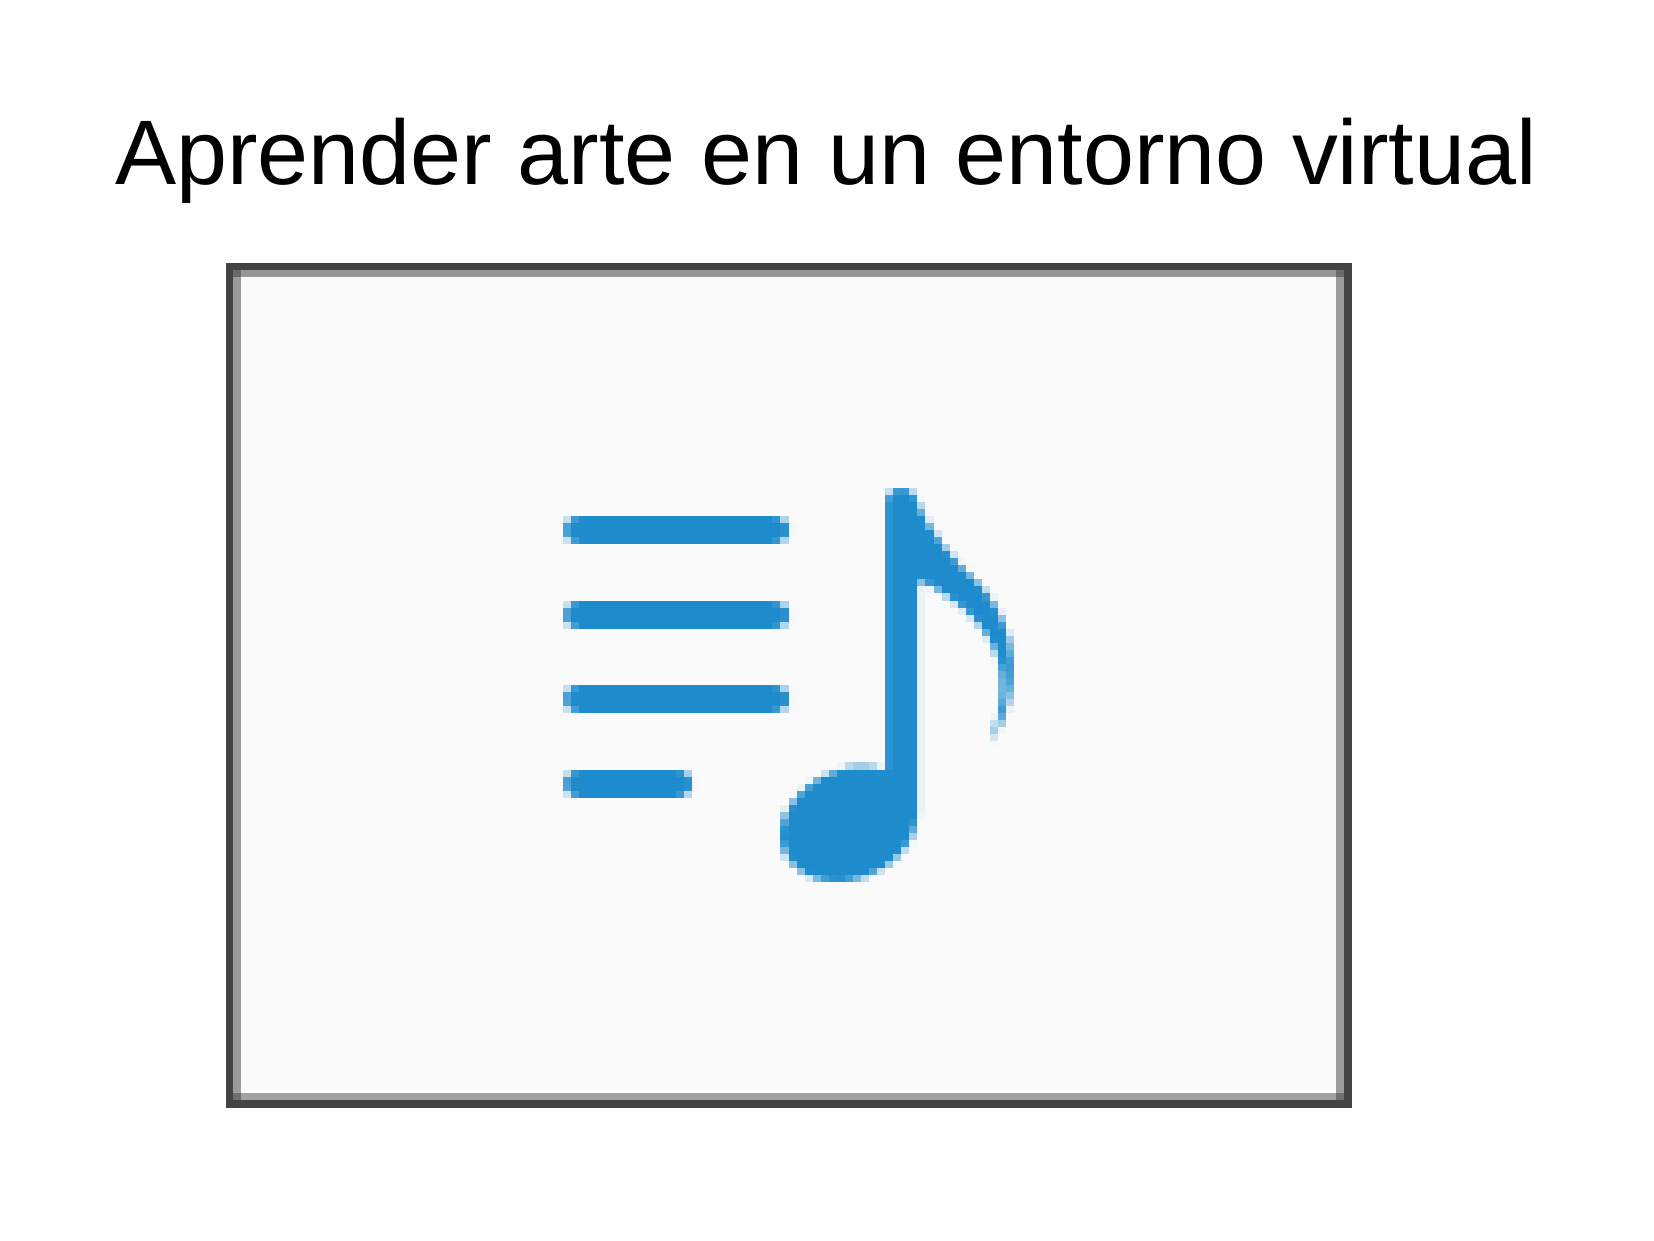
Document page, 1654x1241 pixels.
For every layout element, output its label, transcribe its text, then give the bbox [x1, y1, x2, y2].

text_box [225, 262, 1354, 1109]
title Aprender arte en un entorno virtual [82, 56, 1571, 250]
